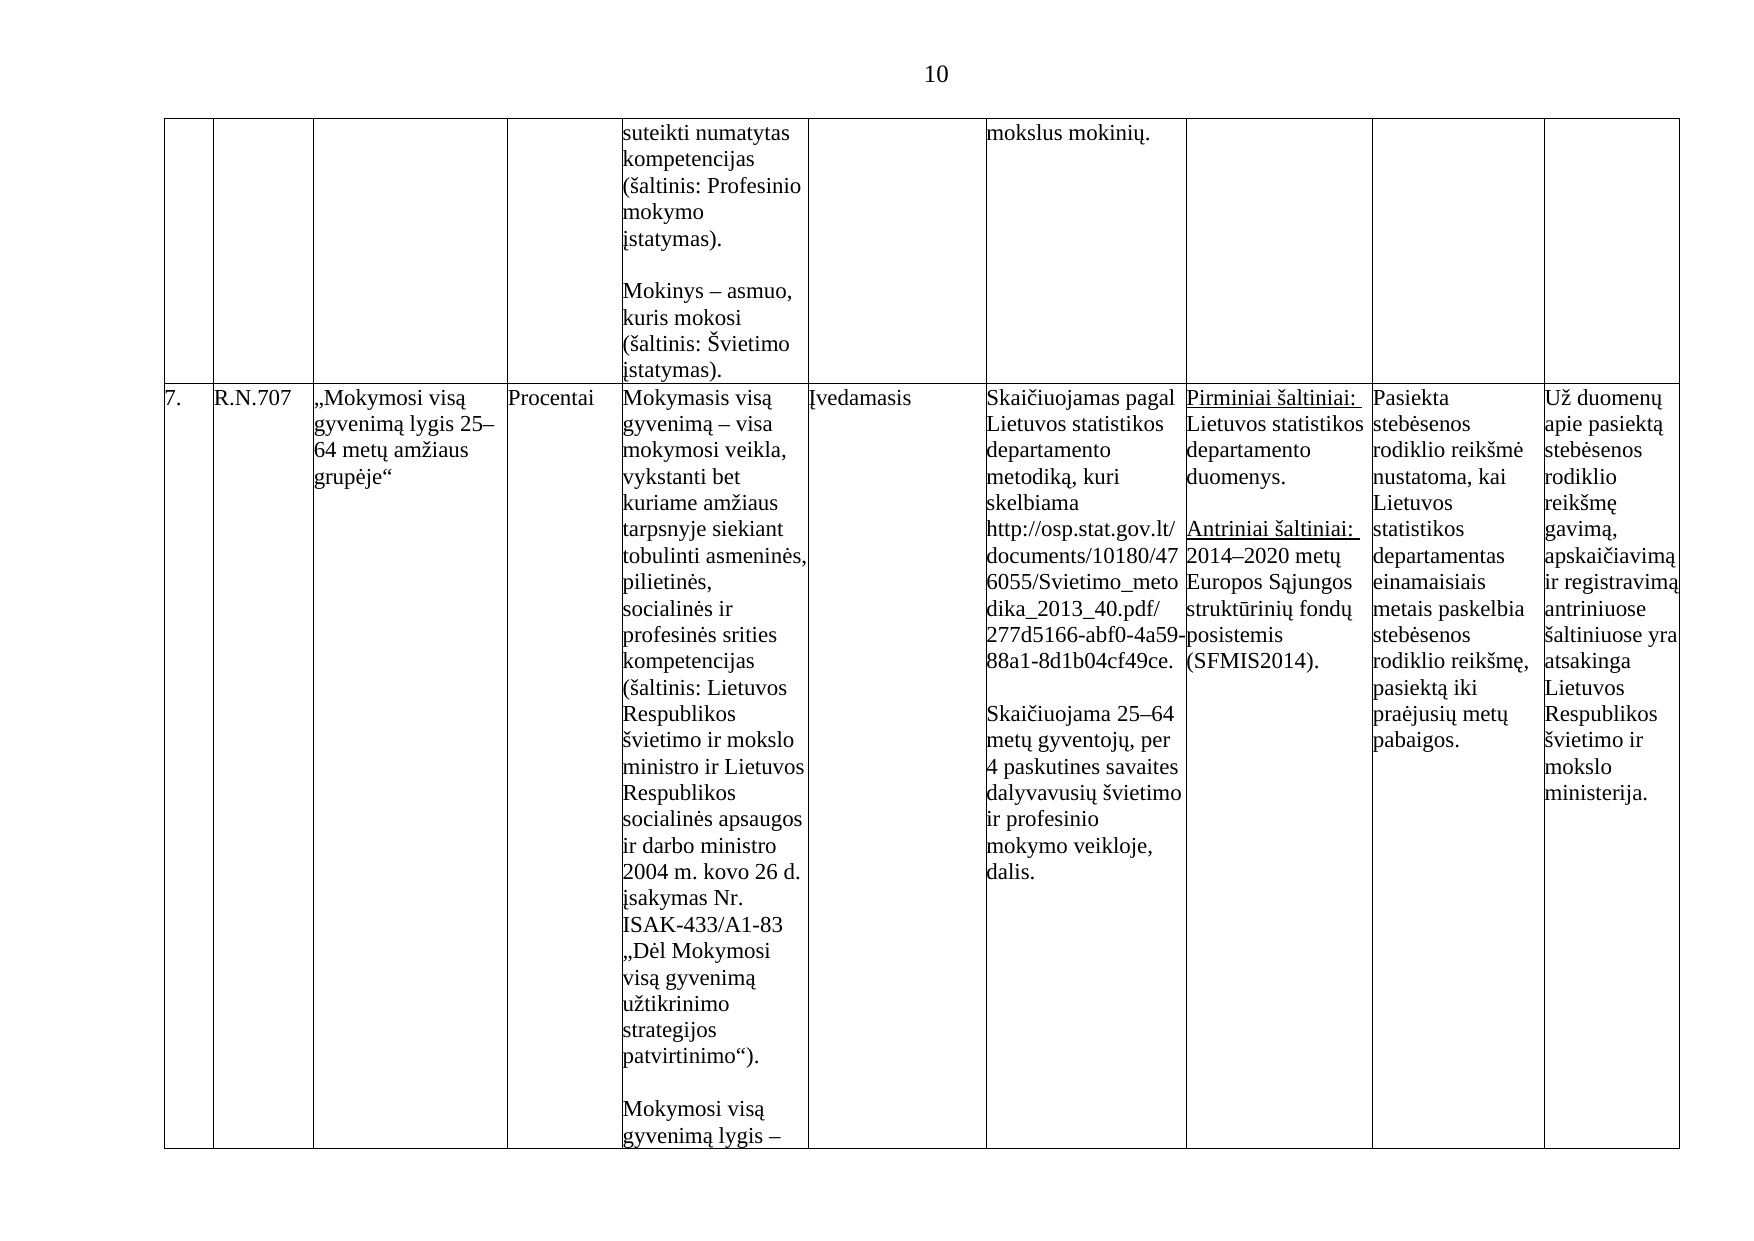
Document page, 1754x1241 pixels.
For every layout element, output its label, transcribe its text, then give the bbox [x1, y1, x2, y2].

table_cell [508, 119, 622, 383]
table_cell [165, 119, 213, 383]
table_cell Procentai [508, 384, 622, 1148]
table_cell 7. [165, 384, 213, 1148]
table_cell Skaičiuojamas pagal Lietuvos statistikos departamento metodiką, kuri skelbiama http://osp.stat.gov.lt/documents/10180/476055/Svietimo_metodika_2013_40.pdf/277d5166-abf0-4a59-88a1-8d1b04cf49ce. Skaičiuojama 25–64 metų gyventojų, per 4 paskutines savaites dalyvavusių švietimo ir profesinio mokymo veikloje, dalis. [987, 384, 1186, 1148]
table_cell [214, 119, 313, 383]
table_cell [1545, 119, 1679, 383]
table_cell „Mokymosi visą gyvenimą lygis 25–64 metų amžiaus grupėje“ [314, 384, 507, 1148]
table_cell [1187, 119, 1372, 383]
table_cell suteikti numatytas kompetencijas (šaltinis: Profesinio mokymo įstatymas). Mokinys – asmuo, kuris mokosi (šaltinis: Švietimo įstatymas). [623, 119, 808, 383]
table_cell Už duomenų apie pasiektą stebėsenos rodiklio reikšmę gavimą, apskaičiavimą ir registravimą antriniuose šaltiniuose yra atsakinga Lietuvos Respublikos švietimo ir mokslo ministerija. [1545, 384, 1679, 1148]
table_cell [314, 119, 507, 383]
table_cell R.N.707 [214, 384, 313, 1148]
table_cell Pirminiai šaltiniai: Lietuvos statistikos departamento duomenys. Antriniai šaltiniai: 2014–2020 metų Europos Sąjungos struktūrinių fondų posistemis (SFMIS2014). [1187, 384, 1372, 1148]
table_cell Pasiekta stebėsenos rodiklio reikšmė nustatoma, kai Lietuvos statistikos departamentas einamaisiais metais paskelbia stebėsenos rodiklio reikšmę, pasiektą iki praėjusių metų pabaigos. [1373, 384, 1544, 1148]
table_cell Įvedamasis [809, 384, 986, 1148]
table_cell [1373, 119, 1544, 383]
table_cell [809, 119, 986, 383]
table_cell mokslus mokinių. [987, 119, 1186, 383]
table_cell Mokymasis visą gyvenimą – visa mokymosi veikla, vykstanti bet kuriame amžiaus tarpsnyje siekiant tobulinti asmeninės, pilietinės, socialinės ir profesinės srities kompetencijas (šaltinis: Lietuvos Respublikos švietimo ir mokslo ministro ir Lietuvos Respublikos socialinės apsaugos ir darbo ministro 2004 m. kovo 26 d. įsakymas Nr. ISAK-433/A1-83 „Dėl Mokymosi visą gyvenimą užtikrinimo strategijos patvirtinimo“). Mokymosi visą gyvenimą lygis – [623, 384, 808, 1148]
